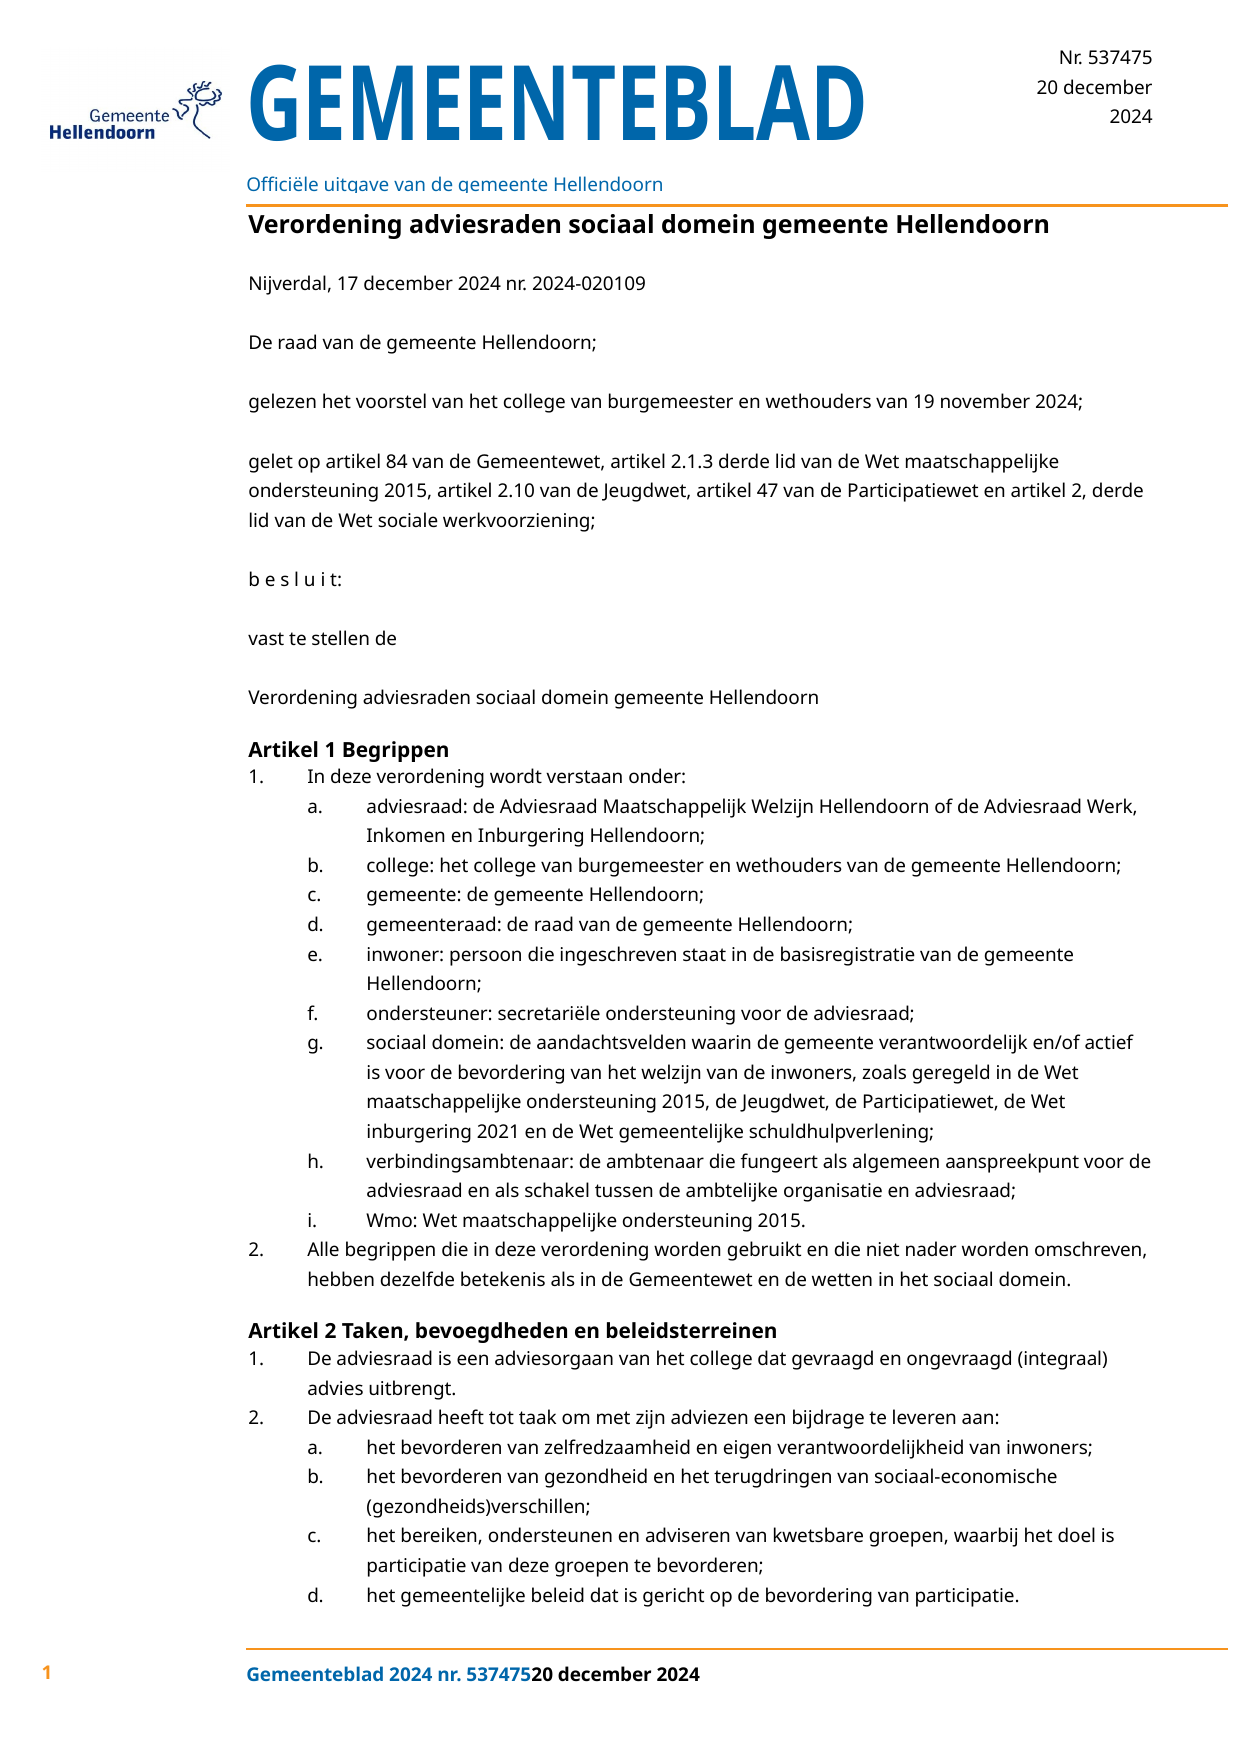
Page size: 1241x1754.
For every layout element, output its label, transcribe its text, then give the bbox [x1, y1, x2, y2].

text Verordening adviesraden sociaal domein gemeente Hellendoorn [248, 207, 1152, 241]
text Verordening adviesraden sociaal domein gemeente Hellendoorn [248, 684, 1152, 710]
text vast te stellen de [248, 625, 1152, 651]
list In deze verordening wordt verstaan onder: [248, 763, 1152, 789]
list ondersteuner: secretariële ondersteuning voor de adviesraad; [307, 1000, 1152, 1026]
text b e s l u i t: [248, 566, 1152, 592]
list De adviesraad is een adviesorgaan van het college dat gevraagd en ongevraagd (integraal) advies uitbrengt. [248, 1345, 1152, 1400]
list het bevorderen van zelfredzaamheid en eigen verantwoordelijkheid van inwoners; [307, 1434, 1152, 1459]
list adviesraad: de Adviesraad Maatschappelijk Welzijn Hellendoorn of de Adviesraad Werk, Inkomen en Inburgering Hellendoorn; [307, 793, 1152, 848]
text gelet op artikel 84 van de Gemeentewet, artikel 2.1.3 derde lid van de Wet maatschappelijke ondersteuning 2015, artikel 2.10 van de Jeugdwet, artikel 47 van de Participatiewet en artikel 2, derde lid van de Wet sociale werkvoorziening; [248, 448, 1152, 533]
list gemeente: de gemeente Hellendoorn; [307, 882, 1152, 907]
list inwoner: persoon die ingeschreven staat in de basisregistratie van de gemeente Hellendoorn; [307, 941, 1152, 996]
text De raad van de gemeente Hellendoorn; [248, 329, 1152, 355]
list het gemeentelijke beleid dat is gericht op de bevordering van participatie. [307, 1582, 1152, 1607]
text Artikel 2 Taken, bevoegdheden en beleidsterreinen [248, 1317, 1152, 1345]
picture [41, 47, 231, 172]
list verbindingsambtenaar: de ambtenaar die fungeert als algemeen aanspreekpunt voor de adviesraad en als schakel tussen de ambtelijke organisatie en adviesraad; [307, 1148, 1152, 1203]
list college: het college van burgemeester en wethouders van de gemeente Hellendoorn; [307, 852, 1152, 878]
list De adviesraad heeft tot taak om met zijn adviezen een bijdrage te leveren aan: [248, 1404, 1152, 1430]
list Alle begrippen die in deze verordening worden gebruikt en die niet nader worden omschreven, hebben dezelfde betekenis als in de Gemeentewet en de wetten in het sociaal domein. [248, 1237, 1152, 1292]
list sociaal domein: de aandachtsvelden waarin de gemeente verantwoordelijk en/of actief is voor de bevordering van het welzijn van de inwoners, zoals geregeld in de Wet maatschappelijke ondersteuning 2015, de Jeugdwet, de Participatiewet, de Wet inburgering 2021 en de Wet gemeentelijke schuldhulpverlening; [307, 1029, 1152, 1144]
list het bevorderen van gezondheid en het terugdringen van sociaal-economische (gezondheids)verschillen; [307, 1463, 1152, 1519]
list het bereiken, ondersteunen en adviseren van kwetsbare groepen, waarbij het doel is participatie van deze groepen te bevorderen; [307, 1523, 1152, 1578]
text gelezen het voorstel van het college van burgemeester en wethouders van 19 november 2024; [248, 389, 1152, 414]
text Nijverdal, 17 december 2024 nr. 2024-020109 [248, 270, 1152, 296]
list gemeenteraad: de raad van de gemeente Hellendoorn; [307, 911, 1152, 937]
text Artikel 1 Begrippen [248, 735, 1152, 763]
list Wmo: Wet maatschappelijke ondersteuning 2015. [307, 1207, 1152, 1233]
